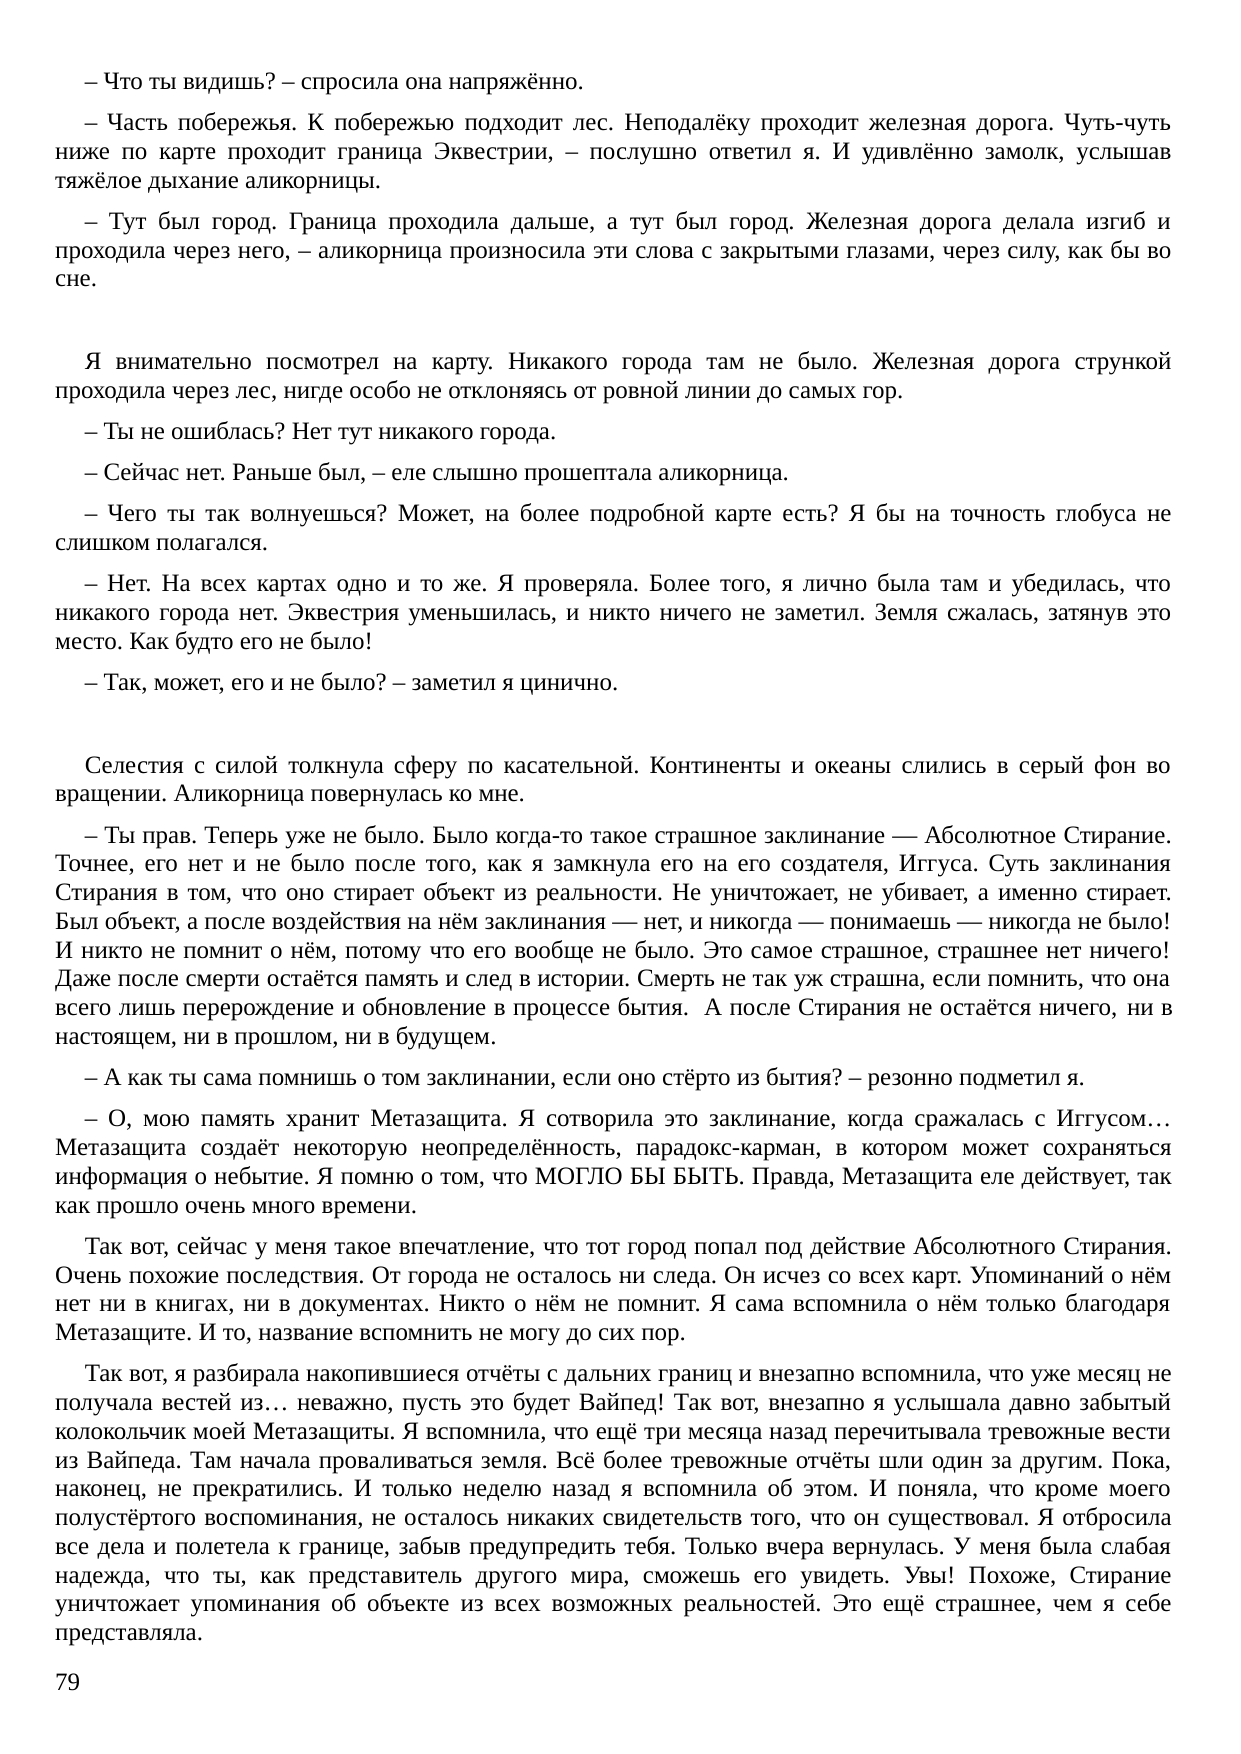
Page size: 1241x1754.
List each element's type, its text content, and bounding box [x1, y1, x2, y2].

text – Сейчас нет. Раньше был, – еле слышно прошептала аликорница. [55, 457, 1173, 486]
text – А как ты сама помнишь о том заклинании, если оно стёрто из бытия? – резонно подметил я. [55, 1062, 1173, 1091]
text – Что ты видишь? – спросила она напряжённо. [55, 66, 1173, 95]
text – Нет. На всех картах одно и то же. Я проверяла. Более того, я лично была там и убедилась, что никакого города нет. Эквестрия уменьшилась, и никто ничего не заметил. Земля сжалась, затянув это место. Как будто его не было! [55, 568, 1173, 655]
text – Так, может, его и не было? – заметил я цинично. [55, 667, 1173, 696]
text Я внимательно посмотрел на карту. Никакого города там не было. Железная дорога стрункой проходила через лес, нигде особо не отклоняясь от ровной линии до самых гор. [55, 346, 1173, 403]
text Селестия с силой толкнула сферу по касательной. Континенты и океаны слились в серый фон во вращении. Аликорница повернулась ко мне. [55, 750, 1173, 807]
text Так вот, я разбирала накопившиеся отчёты с дальних границ и внезапно вспомнила, что уже месяц не получала вестей из… неважно, пусть это будет Вайпед! Так вот, внезапно я услышала давно забытый колокольчик моей Метазащиты. Я вспомнила, что ещё три месяца назад перечитывала тревожные вести из Вайпеда. Там начала проваливаться земля. Всё более тревожные отчёты шли один за другим. Пока, наконец, не прекратились. И только неделю назад я вспомнила об этом. И поняла, что кроме моего полустёртого воспоминания, не осталось никаких свидетельств того, что он существовал. Я отбросила все дела и полетела к границе, забыв предупредить тебя. Только вчера вернулась. У меня была слабая надежда, что ты, как представитель другого мира, сможешь его увидеть. Увы! Похоже, Стирание уничтожает упоминания об объекте из всех возможных реальностей. Это ещё страшнее, чем я себе представляла. [55, 1358, 1173, 1646]
text – Ты прав. Теперь уже не было. Было когда-то такое страшное заклинание — Абсолютное Стирание. Точнее, его нет и не было после того, как я замкнула его на его создателя, Иггуса. Суть заклинания Стирания в том, что оно стирает объект из реальности. Не уничтожает, не убивает, а именно стирает. Был объект, а после воздействия на нём заклинания — нет, и никогда — понимаешь — никогда не было! И никто не помнит о нём, потому что его вообще не было. Это самое страшное, страшнее нет ничего! Даже после смерти остаётся память и след в истории. Смерть не так уж страшна, если помнить, что она всего лишь перерождение и обновление в процессе бытия. А после Стирания не остаётся ничего, ни в настоящем, ни в прошлом, ни в будущем. [55, 820, 1173, 1050]
text – О, мою память хранит Метазащита. Я сотворила это заклинание, когда сражалась с Иггусом… Метазащита создаёт некоторую неопределённость, парадокс-карман, в котором может сохраняться информация о небытие. Я помню о том, что МОГЛО БЫ БЫТЬ. Правда, Метазащита еле действует, так как прошло очень много времени. [55, 1103, 1173, 1218]
text – Чего ты так волнуешься? Может, на более подробной карте есть? Я бы на точность глобуса не слишком полагался. [55, 498, 1173, 556]
text – Ты не ошиблась? Нет тут никакого города. [55, 416, 1173, 445]
text Так вот, сейчас у меня такое впечатление, что тот город попал под действие Абсолютного Стирания. Очень похожие последствия. От города не осталось ни следа. Он исчез со всех карт. Упоминаний о нём нет ни в книгах, ни в документах. Никто о нём не помнит. Я сама вспомнила о нём только благодаря Метазащите. И то, название вспомнить не могу до сих пор. [55, 1231, 1173, 1346]
text – Часть побережья. К побережью подходит лес. Неподалёку проходит железная дорога. Чуть-чуть ниже по карте проходит граница Эквестрии, – послушно ответил я. И удивлённо замолк, услышав тяжёлое дыхание аликорницы. [55, 107, 1173, 193]
text – Тут был город. Граница проходила дальше, а тут был город. Железная дорога делала изгиб и проходила через него, – аликорница произносила эти слова с закрытыми глазами, через силу, как бы во сне. [55, 206, 1173, 292]
